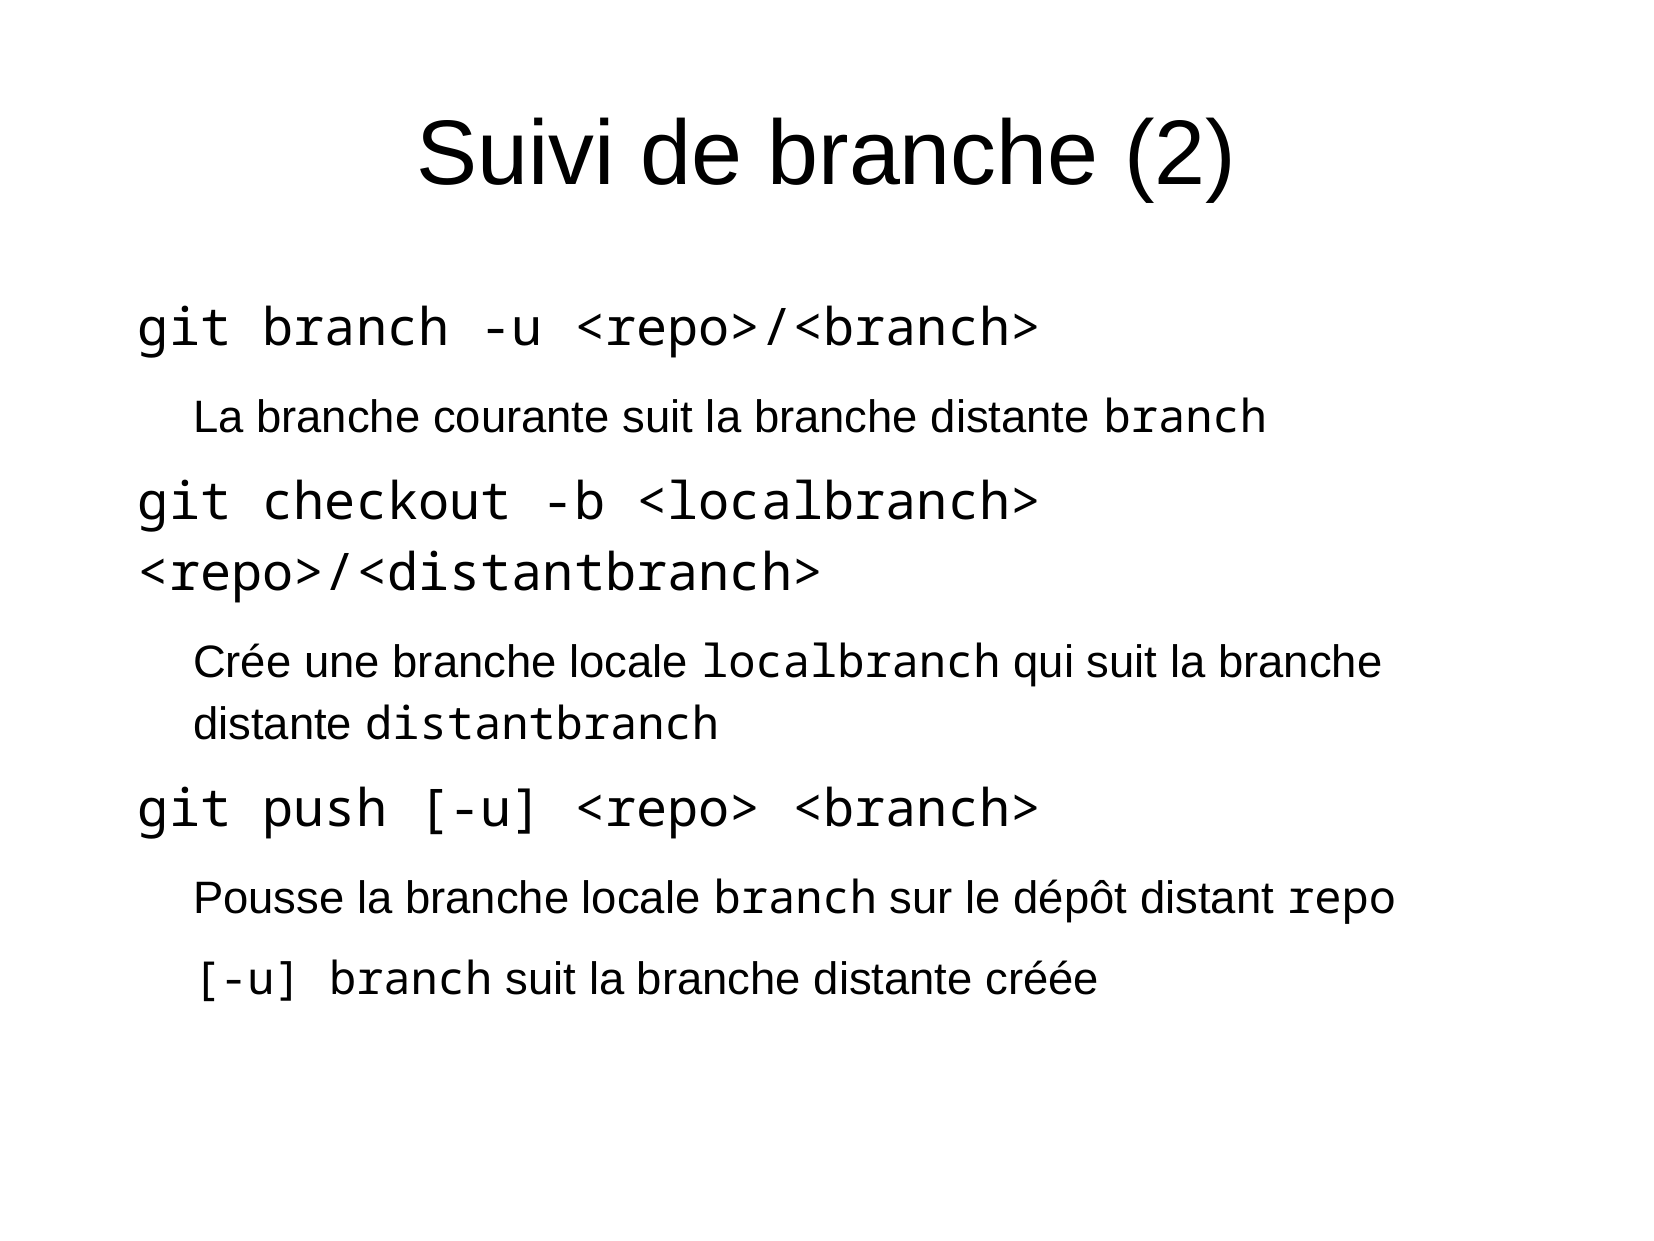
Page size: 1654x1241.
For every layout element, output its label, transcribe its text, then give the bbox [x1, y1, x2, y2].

list git branch -u <repo>/<branch> La branche courante suit la branche distante branch git checkout -b <localbranch> <repo>/<distantbranch> Crée une branche locale localbranch qui suit la branche distante distantbranch git push [-u] <repo> <branch> Pousse la branche locale branch sur le dépôt distant repo [-u] branch suit la branche distante créée [82, 290, 1538, 1010]
title Suivi de branche (2) [82, 49, 1571, 257]
